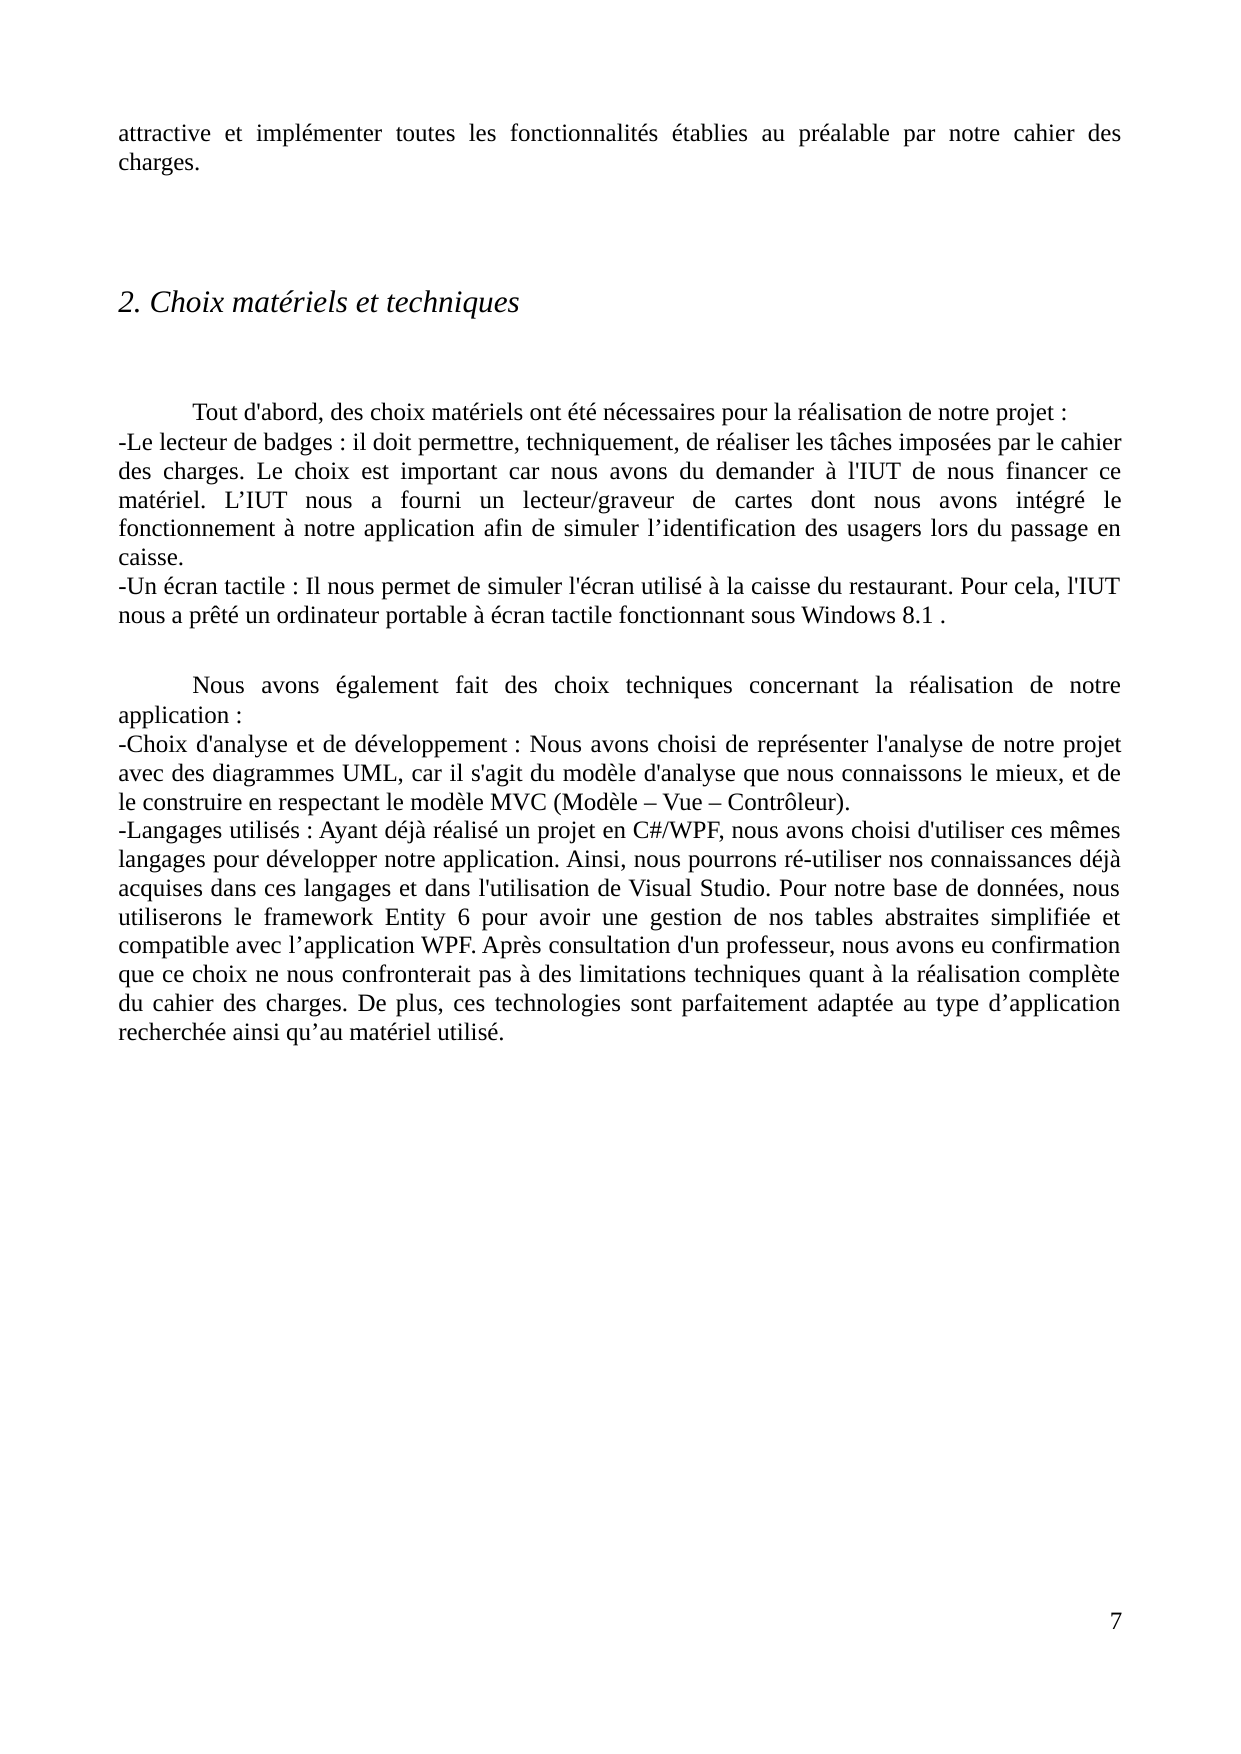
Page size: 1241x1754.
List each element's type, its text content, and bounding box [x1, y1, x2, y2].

text -Un écran tactile : Il nous permet de simuler l'écran utilisé à la caisse du restaurant. Pour cela, l'IUT nous a prêté un ordinateur portable à écran tactile fonctionnant sous Windows 8.1 . [118, 571, 1122, 628]
text Nous avons également fait des choix techniques concernant la réalisation de notre application : [118, 664, 1122, 729]
text -Choix d'analyse et de développement : Nous avons choisi de représenter l'analyse de notre projet avec des diagrammes UML, car il s'agit du modèle d'analyse que nous connaissons le mieux, et de le construire en respectant le modèle MVC (Modèle – Vue – Contrôleur). [118, 729, 1122, 815]
text 2. Choix matériels et techniques [118, 283, 1122, 319]
text Tout d'abord, des choix matériels ont été nécessaires pour la réalisation de notre projet : [118, 391, 1122, 427]
text attractive et implémenter toutes les fonctionnalités établies au préalable par notre cahier des charges. [118, 118, 1122, 176]
text -Le lecteur de badges : il doit permettre, techniquement, de réaliser les tâches imposées par le cahier des charges. Le choix est important car nous avons du demander à l'IUT de nous financer ce matériel. L’IUT nous a fourni un lecteur/graveur de cartes dont nous avons intégré le fonctionnement à notre application afin de simuler l’identification des usagers lors du passage en caisse. [118, 427, 1122, 571]
text -Langages utilisés : Ayant déjà réalisé un projet en C#/WPF, nous avons choisi d'utiliser ces mêmes langages pour développer notre application. Ainsi, nous pourrons ré-utiliser nos connaissances déjà acquises dans ces langages et dans l'utilisation de Visual Studio. Pour notre base de données, nous utiliserons le framework Entity 6 pour avoir une gestion de nos tables abstraites simplifiée et compatible avec l’application WPF. Après consultation d'un professeur, nous avons eu confirmation que ce choix ne nous confronterait pas à des limitations techniques quant à la réalisation complète du cahier des charges. De plus, ces technologies sont parfaitement adaptée au type d’application recherchée ainsi qu’au matériel utilisé. [118, 815, 1122, 1045]
